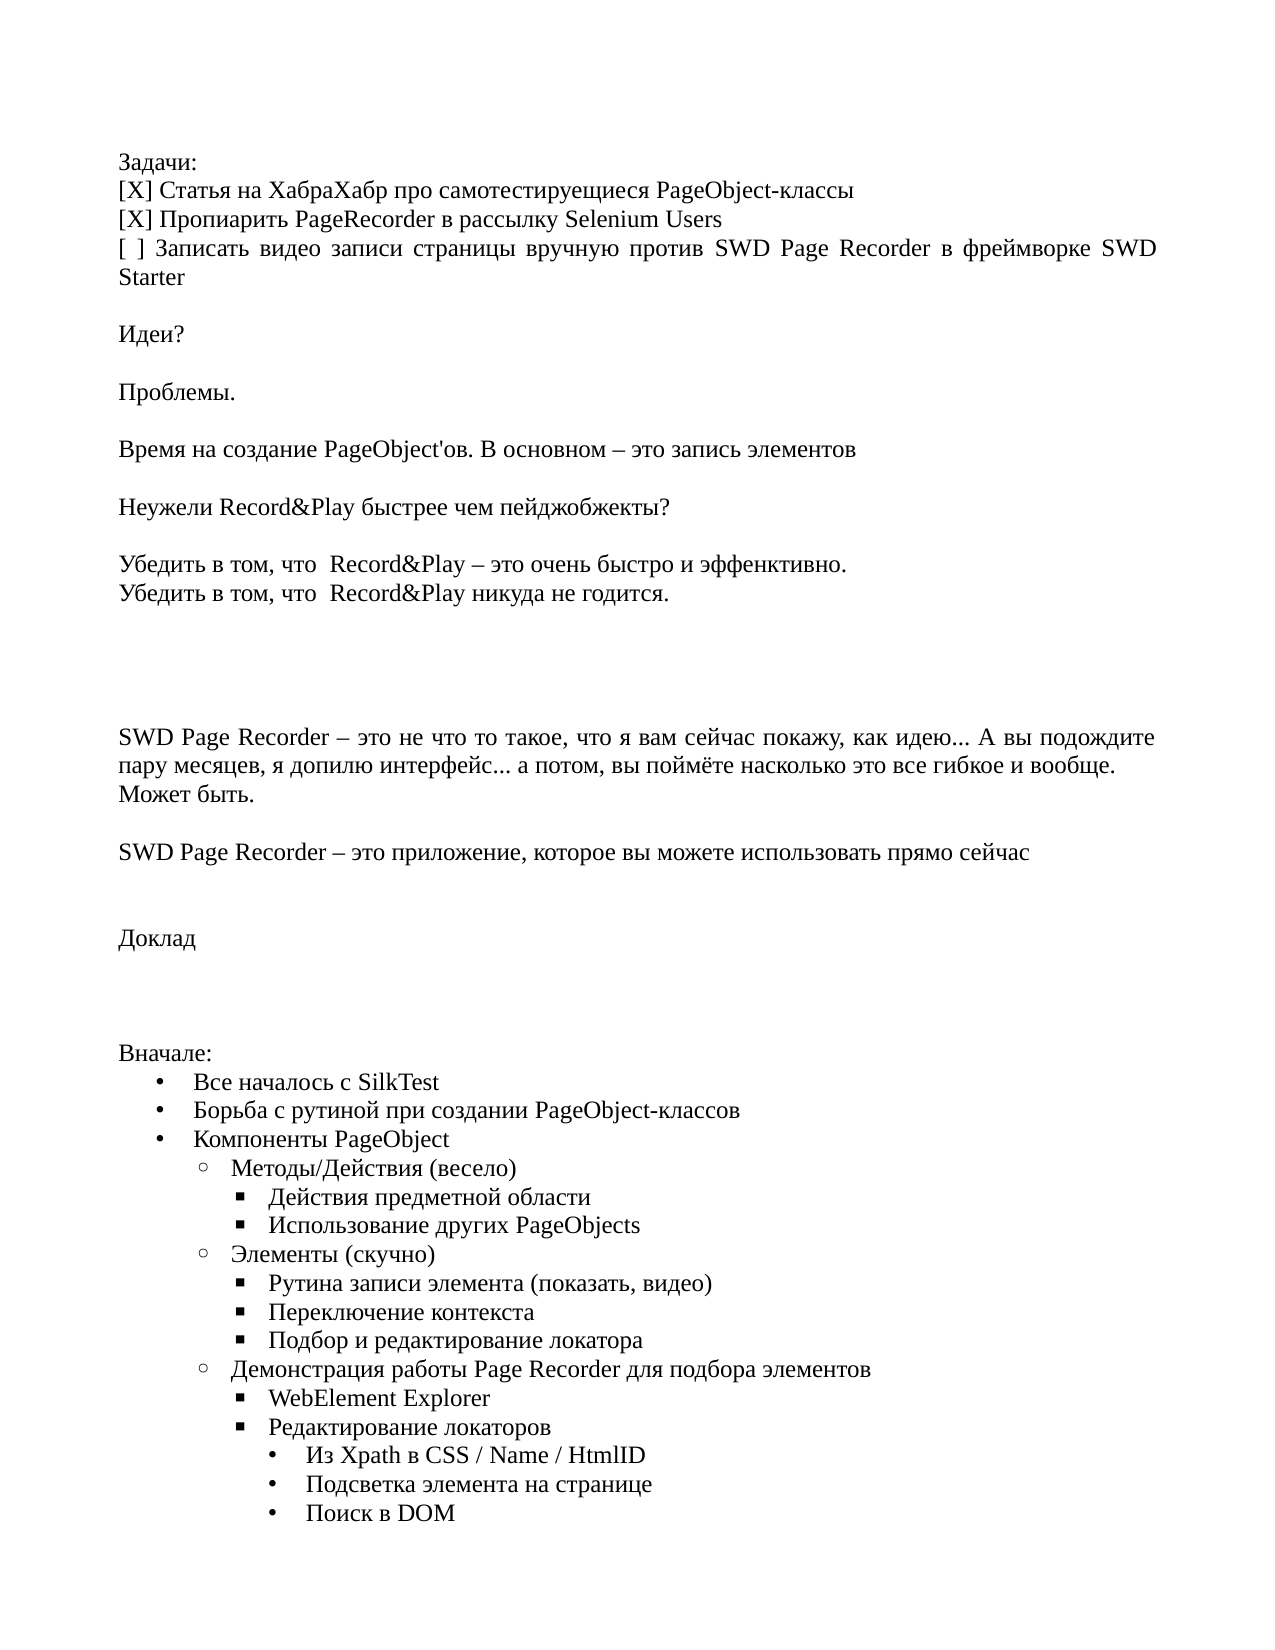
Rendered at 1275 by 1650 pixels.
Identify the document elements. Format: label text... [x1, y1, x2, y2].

text Время на создание PageObject'ов. В основном – это запись элементов [118, 434, 1157, 463]
list Рутина записи элемента (показать, видео) [231, 1268, 1157, 1297]
text Проблемы. [118, 377, 1157, 406]
text Неужели Record&Play быстрее чем пейджобжекты? [118, 492, 1157, 521]
text Доклад [118, 923, 1157, 952]
text [ ] Записать видео записи страницы вручную против SWD Page Recorder в фреймворке SWD Starter [118, 233, 1157, 291]
text Вначале: [118, 1038, 1157, 1067]
list Демонстрация работы Page Recorder для подбора элементов [193, 1354, 1157, 1383]
list Методы/Действия (весело) [193, 1153, 1157, 1182]
text [X] Пропиарить PageRecorder в рассылку Selenium Users [118, 204, 1157, 233]
list Действия предметной области [231, 1182, 1157, 1211]
list Элементы (скучно) [193, 1239, 1157, 1268]
text Задачи: [118, 147, 1157, 176]
list Переключение контекста [231, 1297, 1157, 1326]
text Убедить в том, что Record&Play никуда не годится. [118, 578, 1157, 607]
list Борьба с рутиной при создании PageObject-классов [156, 1096, 1157, 1124]
text SWD Page Recorder – это приложение, которое вы можете использовать прямо сейчас [118, 837, 1157, 866]
list Компоненты PageObject [156, 1124, 1157, 1153]
text Может быть. [118, 779, 1157, 808]
text [X] Статья на ХабраХабр про самотестируещиеся PageObject-классы [118, 176, 1157, 204]
list Использование других PageObjects [231, 1211, 1157, 1239]
list Подсветка элемента на странице [268, 1469, 1157, 1498]
text Убедить в том, что Record&Play – это очень быстро и эффенктивно. [118, 549, 1157, 578]
text Идеи? [118, 319, 1157, 348]
list Подбор и редактирование локатора [231, 1326, 1157, 1354]
list Редактирование локаторов [231, 1412, 1157, 1441]
list Поиск в DOM [268, 1498, 1157, 1527]
list WebElement Explorer [231, 1383, 1157, 1412]
list Все началось с SilkTest [156, 1067, 1157, 1096]
text SWD Page Recorder – это не что то такое, что я вам сейчас покажу, как идею... А вы подождите пару месяцев, я допилю интерфейс... а потом, вы поймёте насколько это все гибкое и вообще. [118, 722, 1157, 779]
list Из Xpath в CSS / Name / HtmlID [268, 1441, 1157, 1469]
